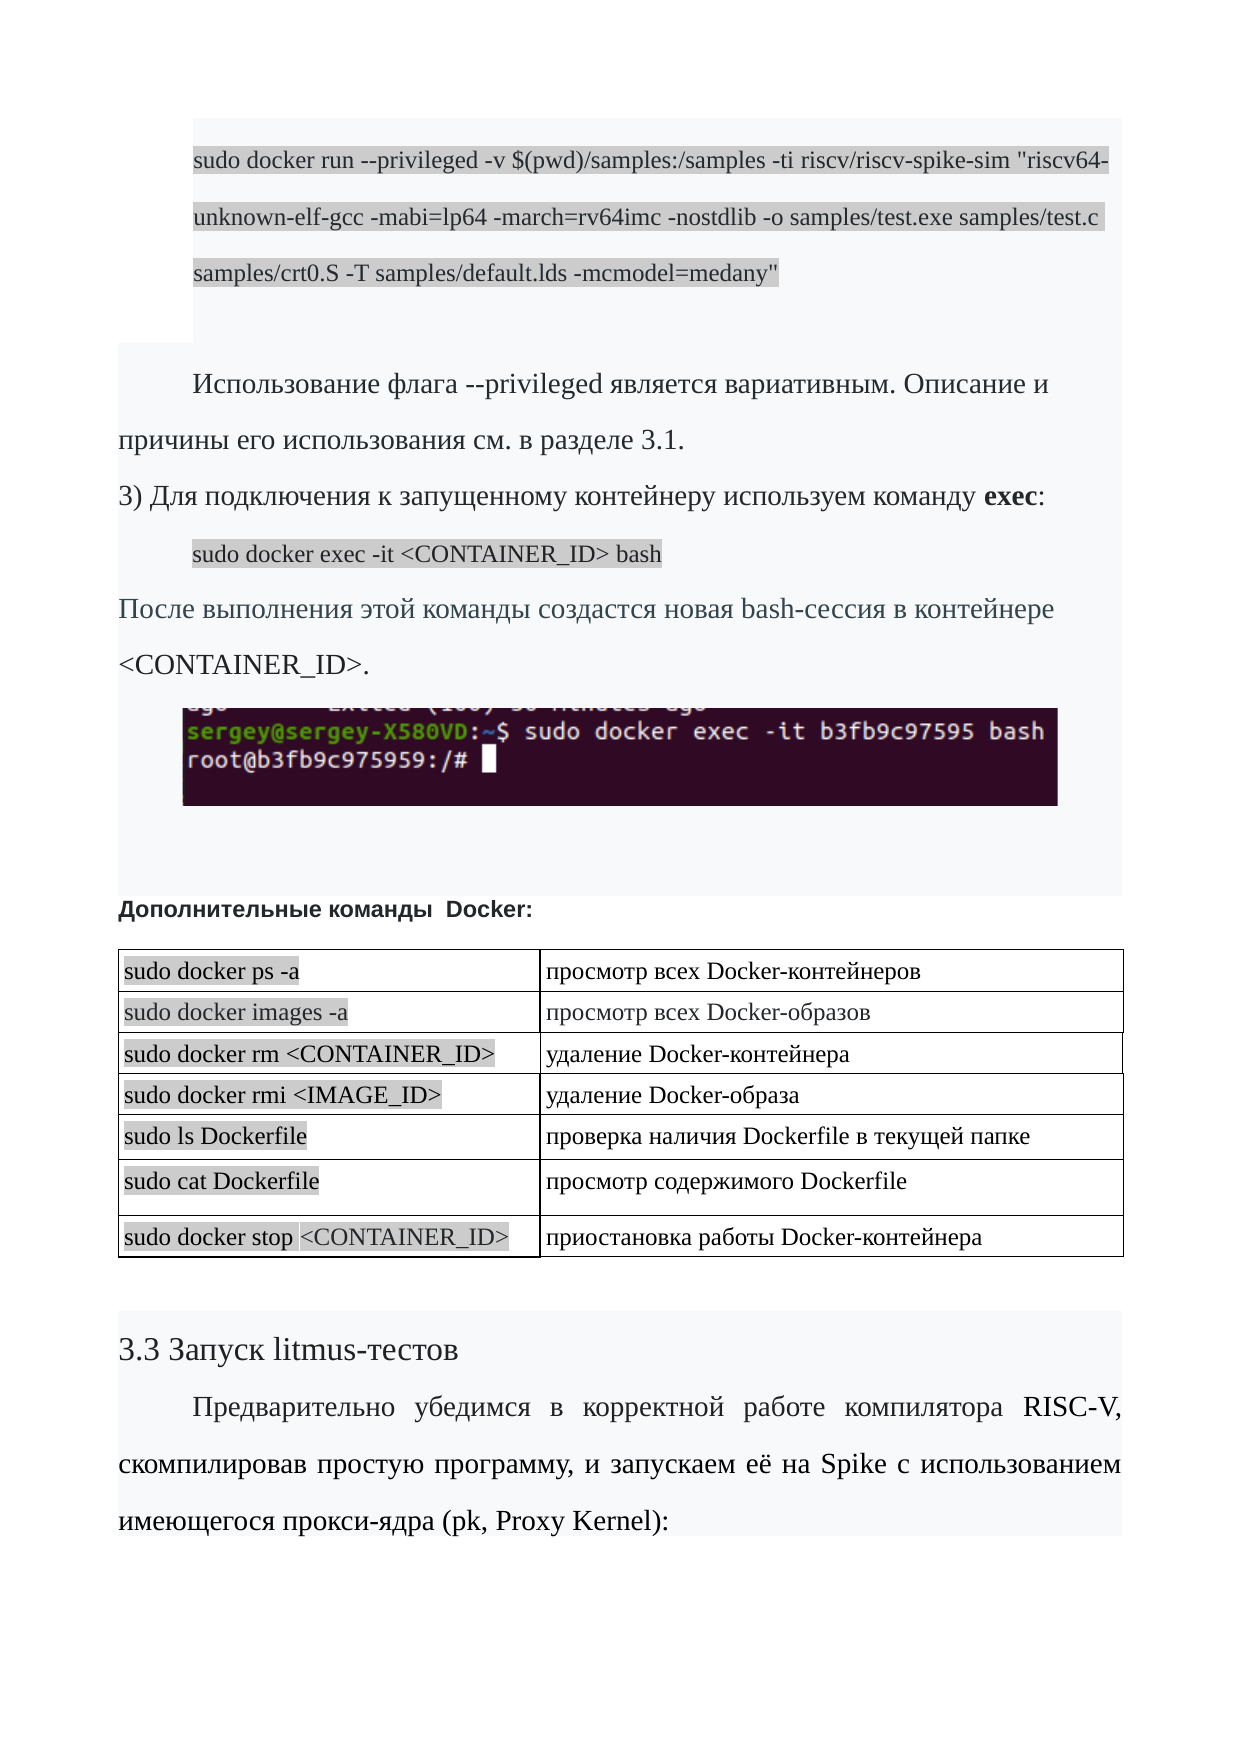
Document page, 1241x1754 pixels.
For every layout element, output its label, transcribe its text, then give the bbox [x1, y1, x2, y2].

picture [182, 708, 1058, 806]
table_cell sudo ls Dockerfile [119, 1115, 539, 1159]
table_cell просмотр всех Docker-образов [541, 992, 1123, 1032]
table_cell удаление Docker-контейнера [541, 1033, 1122, 1073]
table_cell sudo docker images -a [119, 992, 539, 1032]
table_cell sudo docker rmi <IMAGE_ID> [119, 1074, 539, 1114]
table_cell просмотр содержимого Dockerfile [541, 1160, 1123, 1215]
text Дополнительные команды Docker: [118, 896, 1122, 922]
table_cell приостановка работы Docker-контейнера [541, 1216, 1123, 1256]
text Использование флага --privileged является вариативным. Описание и причины его использования см. в разделе 3.1. [118, 343, 1122, 456]
table_header sudo docker ps -a [119, 950, 539, 991]
table_cell sudo docker stop <CONTAINER_ID> [119, 1216, 539, 1256]
text Предварительно убедимся в корректной работе компилятора RISC-V, скомпилировав простую программу, и запускаем её на Spike с использованием имеющегося прокси-ядра (pk, Proxy Kernel): [118, 1367, 1122, 1536]
text 3) Для подключения к запущенному контейнеру используем команду exec: [118, 456, 1122, 512]
table_cell sudo docker rm <CONTAINER_ID> [119, 1033, 540, 1073]
text 3.3 Запуск litmus-тестов [118, 1311, 1122, 1367]
table_cell удаление Docker-образа [541, 1074, 1123, 1114]
text sudo docker exec -it <CONTAINER_ID> bash [118, 512, 1122, 568]
table_cell проверка наличия Dockerfile в текущей папке [541, 1115, 1123, 1159]
table_cell sudo cat Dockerfile [119, 1160, 539, 1215]
table_header просмотр всех Docker-контейнеров [541, 950, 1123, 991]
text sudo docker run --privileged -v $(pwd)/samples:/samples -ti riscv/riscv-spike-sim "riscv64-unknown-elf-gcc -mabi=lp64 -march=rv64imc -nostdlib -o samples/test.exe samples/test.c samples/crt0.S -T samples/default.lds -mcmodel=medany" [193, 118, 1122, 287]
text После выполнения этой команды создастся новая bash-сессия в контейнере <CONTAINER_ID>. [118, 568, 1122, 681]
